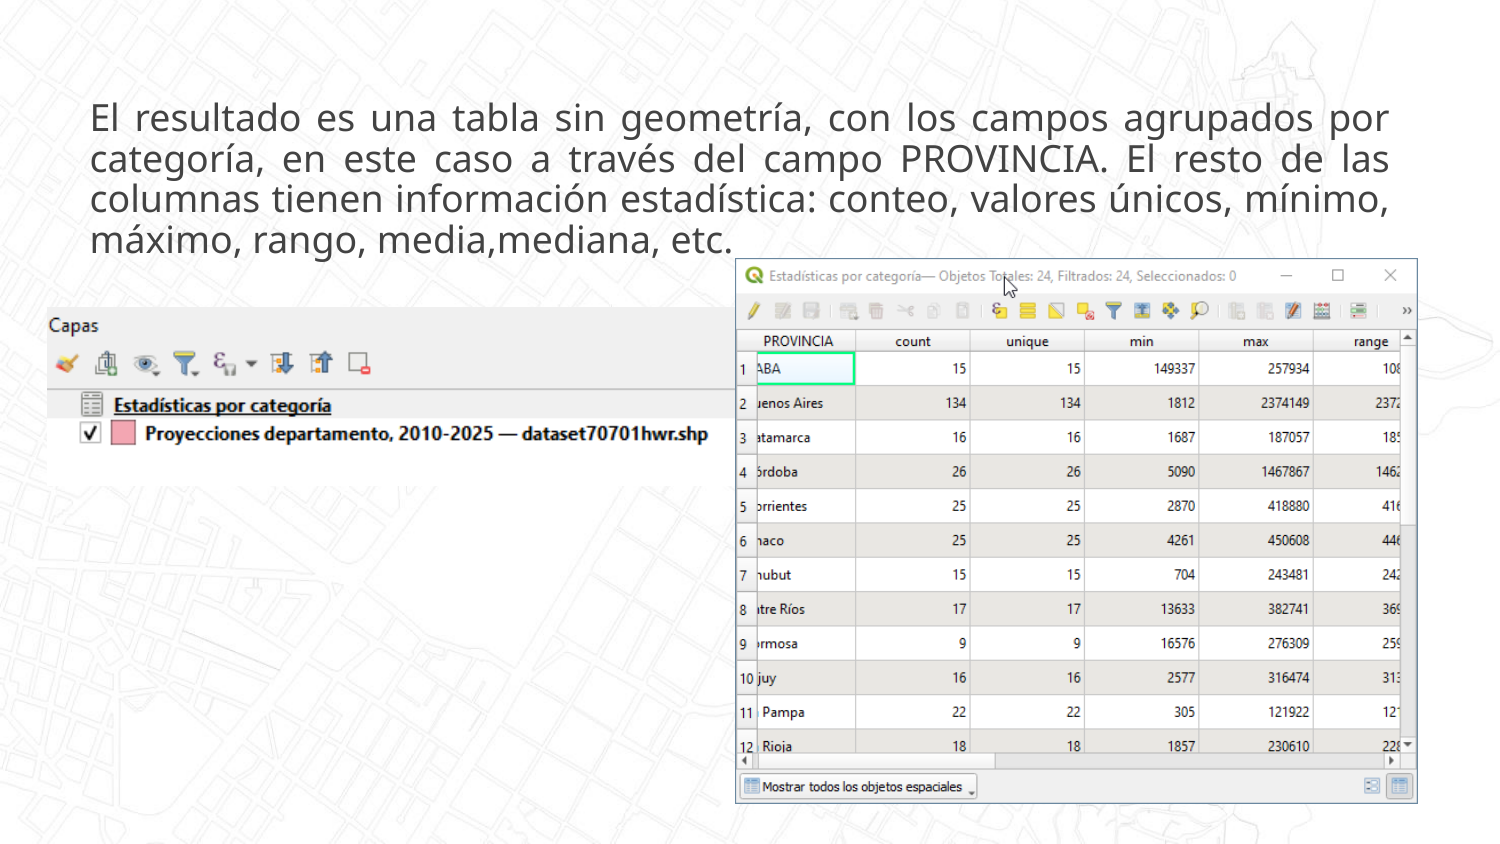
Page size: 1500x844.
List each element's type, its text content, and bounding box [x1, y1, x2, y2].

text_box El resultado es una tabla sin geometría, con los campos agrupados por categoría, en este caso a través del campo PROVINCIA. El resto de las columnas tienen información estadística: conteo, valores únicos, mínimo, máximo, rango, media,mediana, etc. [74, 486, 1406, 844]
text_box El resultado es una tabla sin geometría, con los campos agrupados por categoría, en este caso a través del campo PROVINCIA. El resto de las columnas tienen información estadística: conteo, valores únicos, mínimo, máximo, rango, media,mediana, etc. [74, 47, 1406, 307]
picture [0, 0, 1500, 844]
